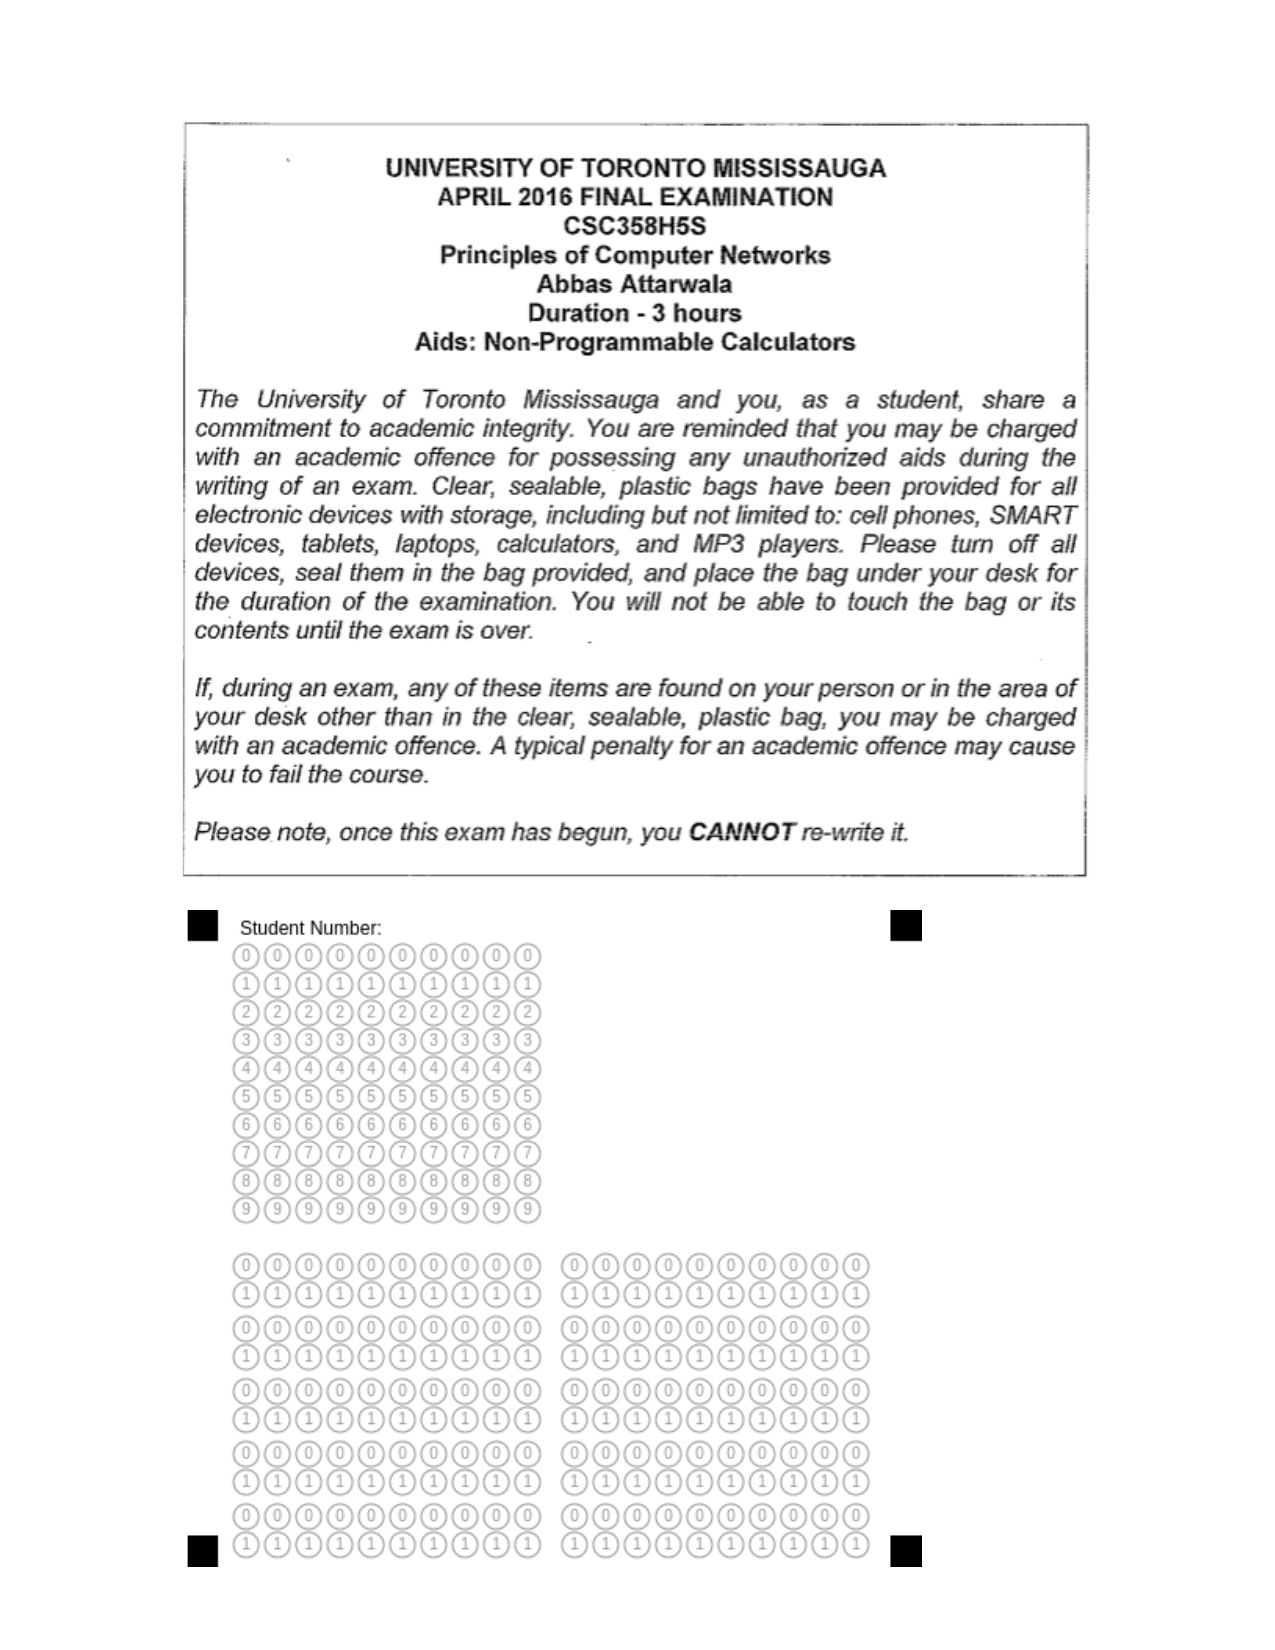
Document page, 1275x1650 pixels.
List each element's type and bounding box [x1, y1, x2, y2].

picture [182, 118, 1093, 889]
picture [187, 910, 922, 1567]
